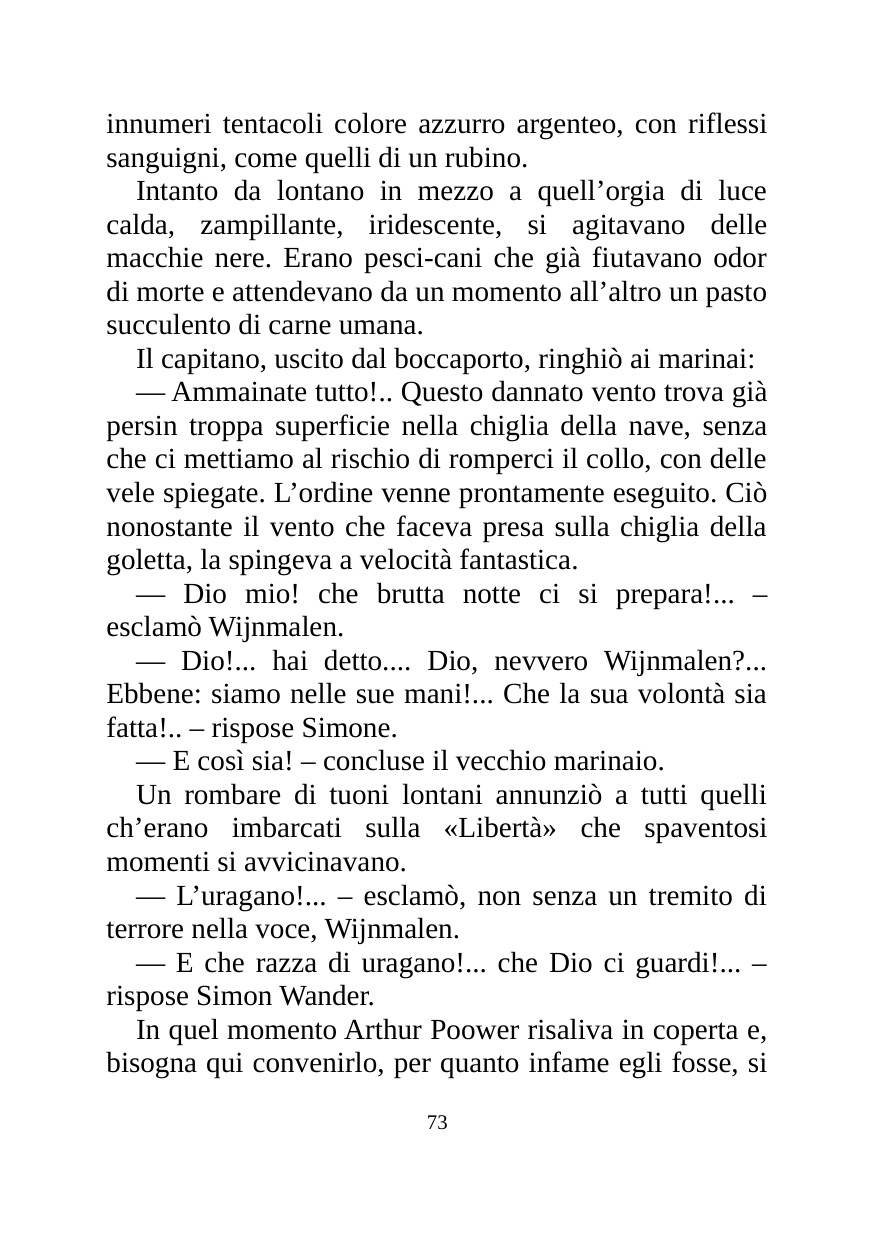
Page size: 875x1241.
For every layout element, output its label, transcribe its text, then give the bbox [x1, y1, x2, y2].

text In quel momento Arthur Poower risaliva in coperta e, bisogna qui convenirlo, per quanto infame egli fosse, si [106, 1012, 768, 1079]
text Il capitano, uscito dal boccaporto, ringhiò ai marinai: [106, 341, 768, 374]
text — E così sia! – concluse il vecchio marinaio. [106, 743, 768, 777]
text — Dio mio! che brutta notte ci si prepara!... – esclamò Wijnmalen. [106, 576, 768, 643]
text — Dio!... hai detto.... Dio, nevvero Wijnmalen?... Ebbene: siamo nelle sue mani!... Che la sua volontà sia fatta!.. – rispose Simone. [106, 643, 768, 743]
text Intanto da lontano in mezzo a quell’orgia di luce calda, zampillante, iridescente, si agitavano delle macchie nere. Erano pesci-cani che già fiutavano odor di morte e attendevano da un momento all’altro un pasto succulento di carne umana. [106, 173, 768, 341]
text — E che razza di uragano!... che Dio ci guardi!... – rispose Simon Wander. [106, 945, 768, 1012]
text — Ammainate tutto!.. Questo dannato vento trova già persin troppa superficie nella chiglia della nave, senza che ci mettiamo al rischio di romperci il collo, con delle vele spiegate. L’ordine venne prontamente eseguito. Ciò nonostante il vento che faceva presa sulla chiglia della goletta, la spingeva a velocità fantastica. [106, 374, 768, 576]
text innumeri tentacoli colore azzurro argenteo, con riflessi sanguigni, come quelli di un rubino. [106, 106, 768, 173]
text — L’uragano!... – esclamò, non senza un tremito di terrore nella voce, Wijnmalen. [106, 878, 768, 945]
text Un rombare di tuoni lontani annunziò a tutti quelli ch’erano imbarcati sulla «Libertà» che spaventosi momenti si avvicinavano. [106, 777, 768, 878]
